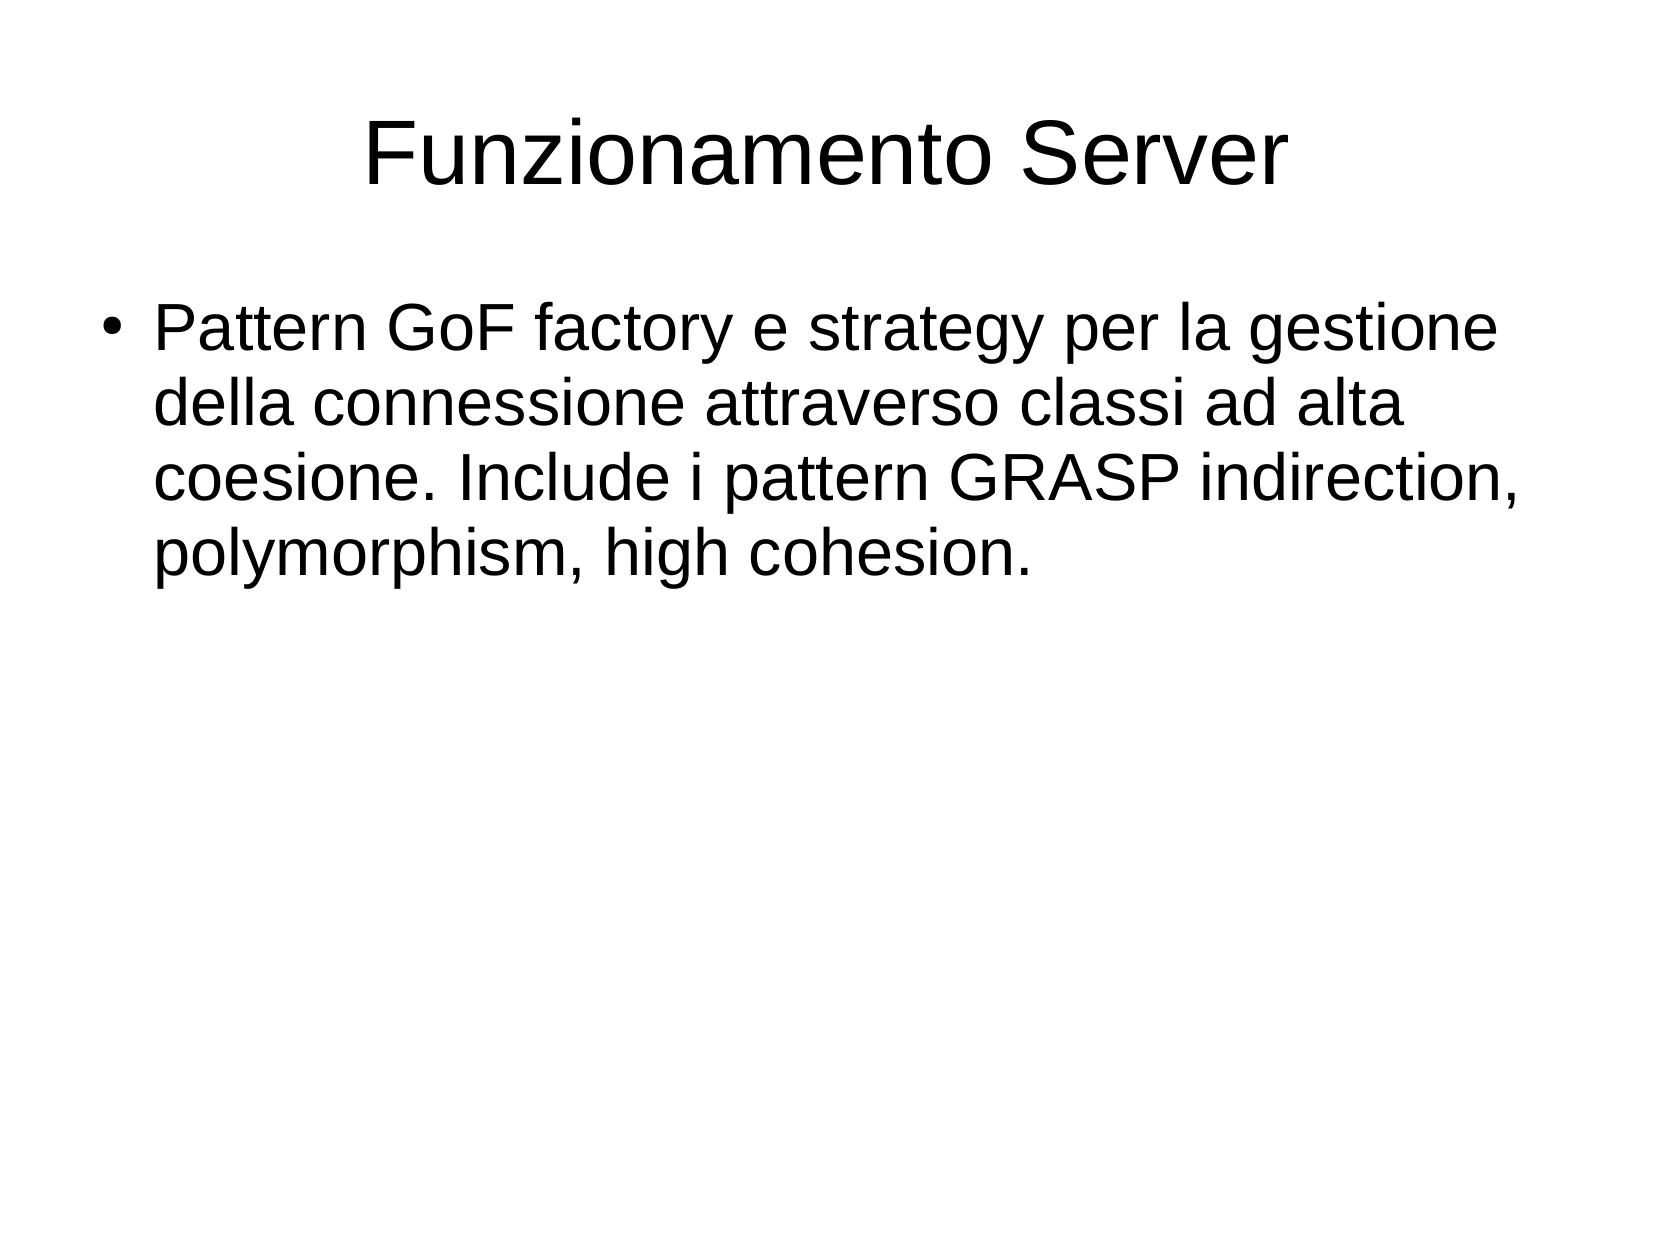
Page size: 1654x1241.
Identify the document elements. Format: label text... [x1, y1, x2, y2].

title Funzionamento Server [82, 49, 1571, 257]
list Pattern GoF factory e strategy per la gestione della connessione attraverso classi ad alta coesione. Include i pattern GRASP indirection, polymorphism, high cohesion. [82, 290, 1571, 1010]
